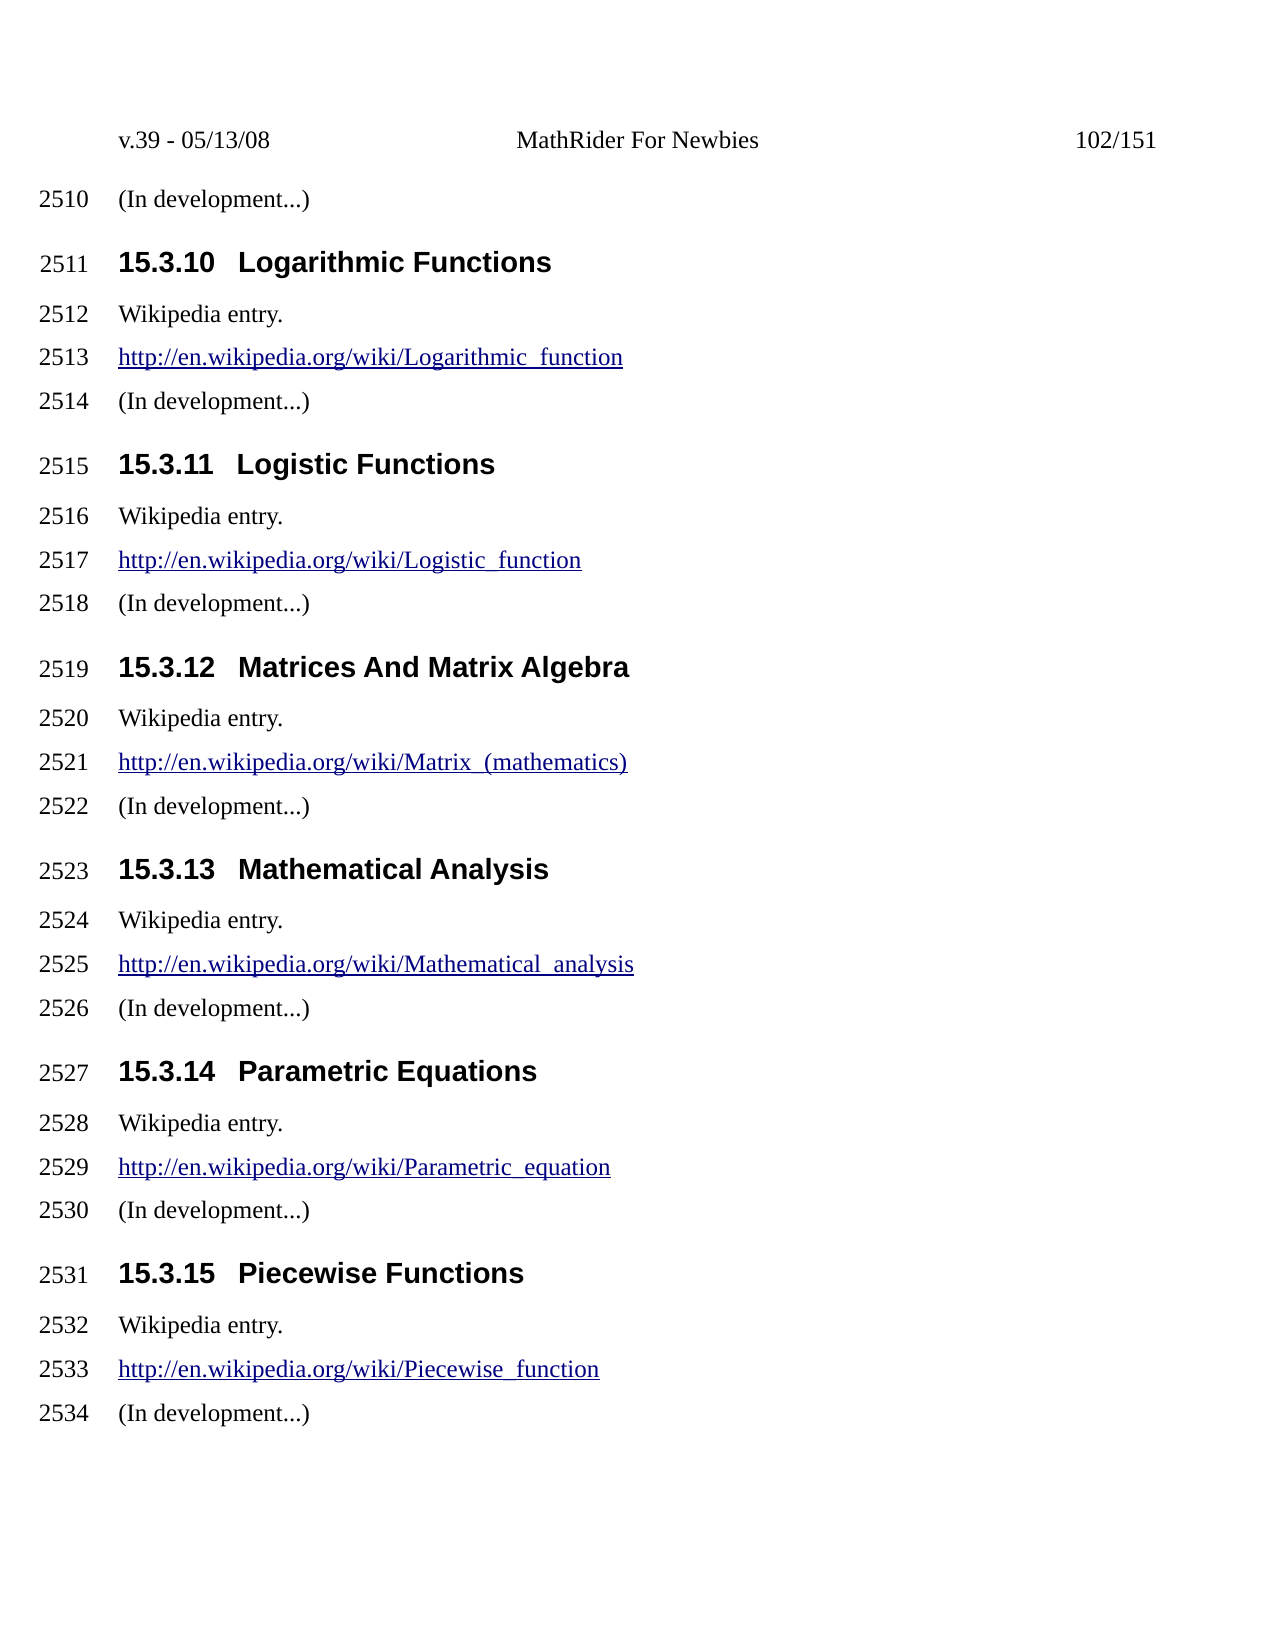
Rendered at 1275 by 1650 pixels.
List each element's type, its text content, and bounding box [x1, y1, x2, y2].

text (In development...) [118, 184, 1157, 213]
text http://en.wikipedia.org/wiki/Mathematical_analysis [118, 949, 1157, 978]
text http://en.wikipedia.org/wiki/Matrix_(mathematics) [118, 747, 1157, 776]
text (In development...) [118, 386, 1157, 415]
text Wikipedia entry. [118, 1310, 1157, 1339]
text http://en.wikipedia.org/wiki/Logistic_function [118, 545, 1157, 573]
subtitle Mathematical Analysis [118, 852, 1157, 886]
subtitle Parametric Equations [118, 1054, 1157, 1088]
subtitle Piecewise Functions [118, 1257, 1157, 1290]
text (In development...) [118, 791, 1157, 819]
subtitle Matrices And Matrix Algebra [118, 650, 1157, 683]
text http://en.wikipedia.org/wiki/Parametric_equation [118, 1152, 1157, 1180]
text Wikipedia entry. [118, 703, 1157, 732]
subtitle Logarithmic Functions [118, 245, 1157, 279]
text (In development...) [118, 1195, 1157, 1224]
text (In development...) [118, 588, 1157, 617]
text http://en.wikipedia.org/wiki/Logarithmic_function [118, 342, 1157, 371]
subtitle Logistic Functions [118, 447, 1157, 481]
text Wikipedia entry. [118, 1108, 1157, 1137]
text Wikipedia entry. [118, 906, 1157, 934]
text (In development...) [118, 993, 1157, 1022]
text Wikipedia entry. [118, 299, 1157, 327]
text (In development...) [118, 1398, 1157, 1426]
text Wikipedia entry. [118, 501, 1157, 530]
text http://en.wikipedia.org/wiki/Piecewise_function [118, 1354, 1157, 1383]
